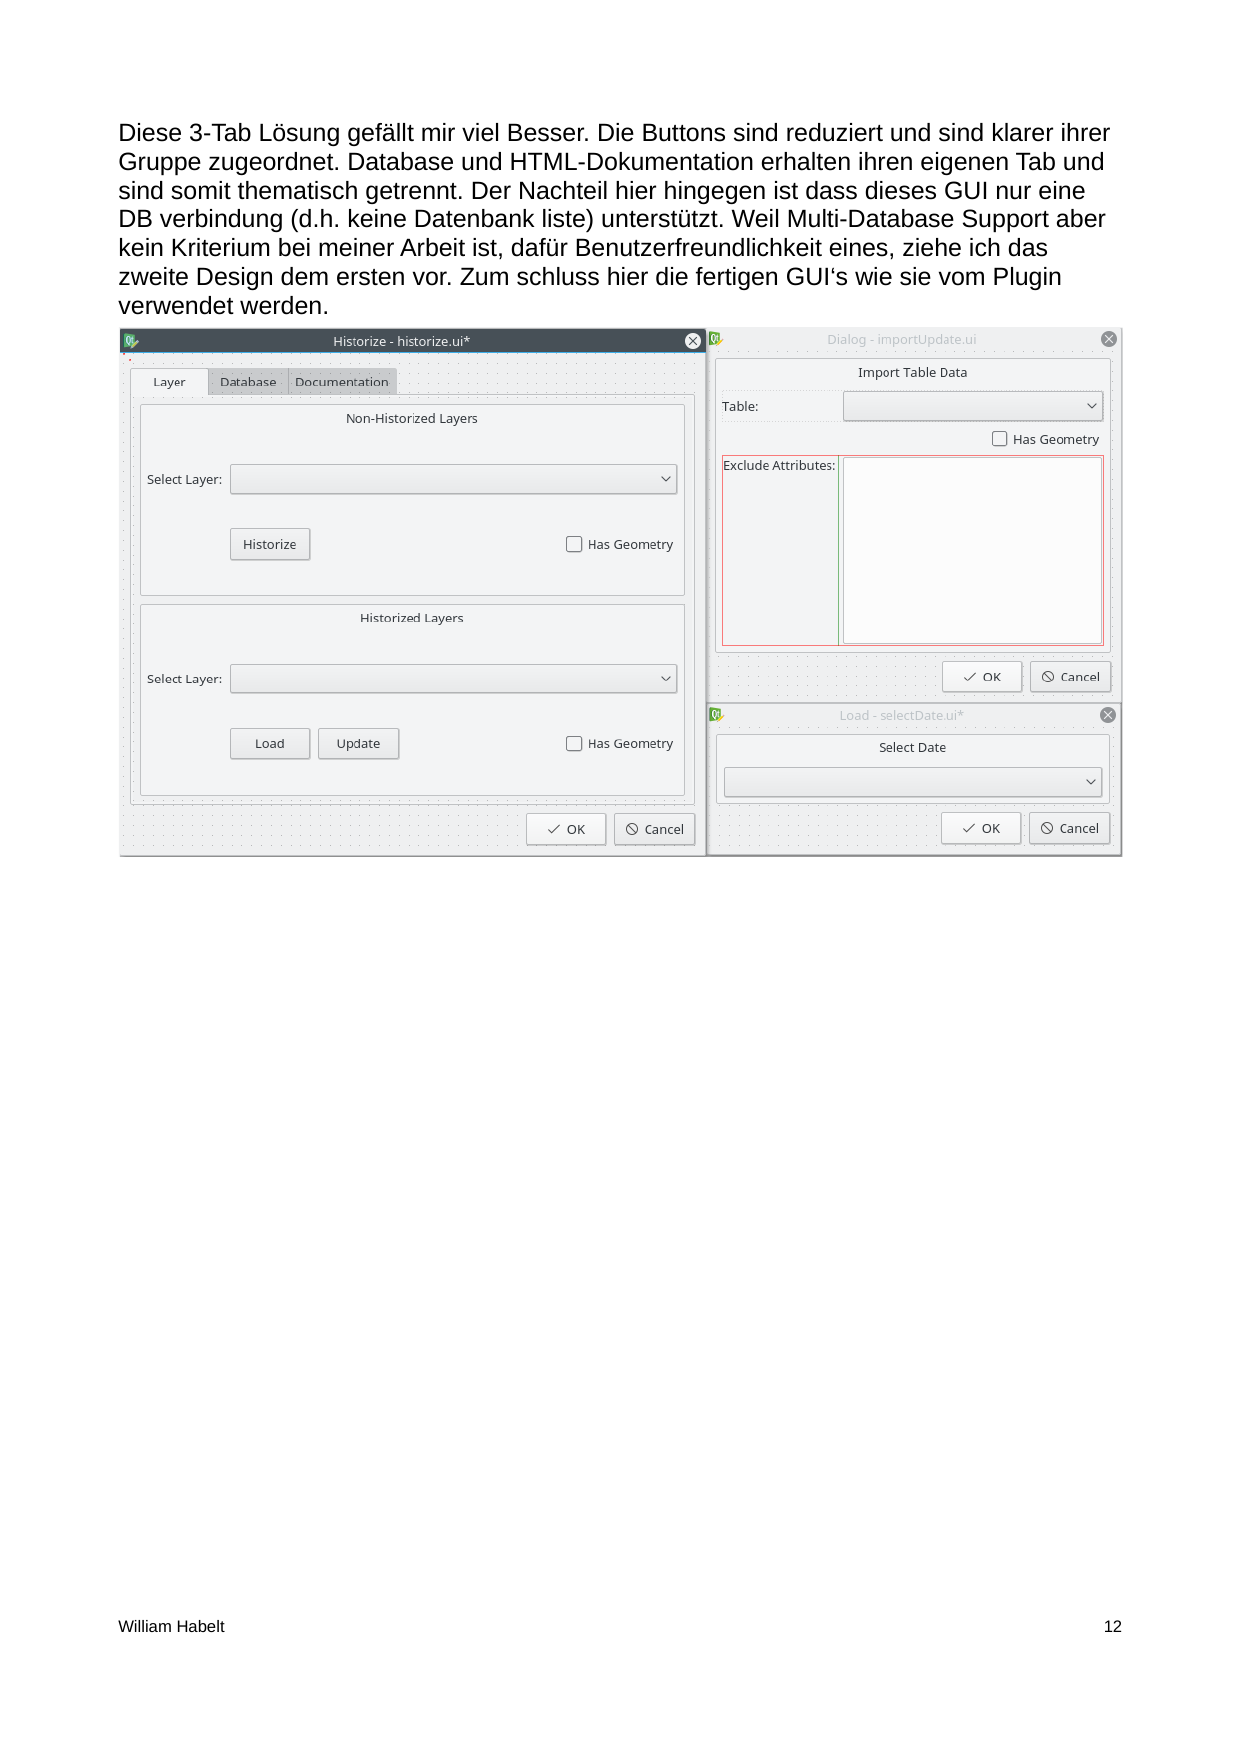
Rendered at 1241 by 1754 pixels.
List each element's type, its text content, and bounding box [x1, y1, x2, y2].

picture [118, 327, 1123, 857]
text Diese 3-Tab Lösung gefällt mir viel Besser. Die Buttons sind reduziert und sind klarer ihrer Gruppe zugeordnet. Database und HTML-Dokumentation erhalten ihren eigenen Tab und sind somit thematisch getrennt. Der Nachteil hier hingegen ist dass dieses GUI nur eine DB verbindung (d.h. keine Datenbank liste) unterstützt. Weil Multi-Database Support aber kein Kriterium bei meiner Arbeit ist, dafür Benutzerfreundlichkeit eines, ziehe ich das zweite Design dem ersten vor. Zum schluss hier die fertigen GUI‘s wie sie vom Plugin verwendet werden. [118, 118, 1122, 319]
